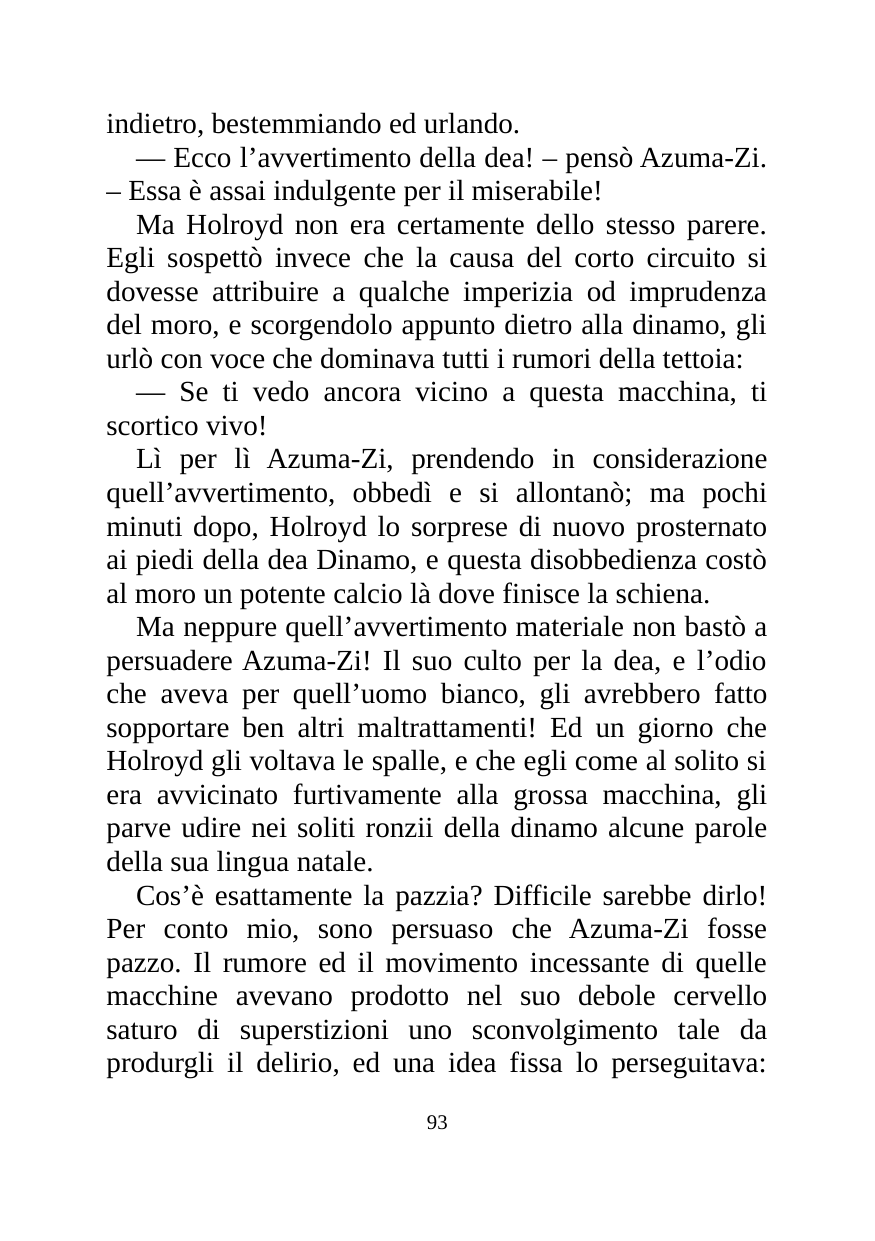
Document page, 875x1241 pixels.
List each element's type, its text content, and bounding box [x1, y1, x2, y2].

text Ma Holroyd non era certamente dello stesso parere. Egli sospettò invece che la causa del corto circuito si dovesse attribuire a qualche imperizia od imprudenza del moro, e scorgendolo appunto dietro alla dinamo, gli urlò con voce che dominava tutti i rumori della tettoia: [106, 207, 768, 374]
text indietro, bestemmiando ed urlando. [106, 106, 768, 140]
text — Ecco l’avvertimento della dea! – pensò Azuma-Zi. – Essa è assai indulgente per il miserabile! [106, 140, 768, 207]
text — Se ti vedo ancora vicino a questa macchina, ti scortico vivo! [106, 374, 768, 442]
text Lì per lì Azuma-Zi, prendendo in considerazione quell’avvertimento, obbedì e si allontanò; ma pochi minuti dopo, Holroyd lo sorprese di nuovo prosternato ai piedi della dea Dinamo, e questa disobbedienza costò al moro un potente calcio là dove finisce la schiena. [106, 442, 768, 609]
text Cos’è esattamente la pazzia? Difficile sarebbe dirlo! Per conto mio, sono persuaso che Azuma-Zi fosse pazzo. Il rumore ed il movimento incessante di quelle macchine avevano prodotto nel suo debole cervello saturo di superstizioni uno sconvolgimento tale da produrgli il delirio, ed una idea fissa lo perseguitava: [106, 878, 768, 1079]
text Ma neppure quell’avvertimento materiale non bastò a persuadere Azuma-Zi! Il suo culto per la dea, e l’odio che aveva per quell’uomo bianco, gli avrebbero fatto sopportare ben altri maltrattamenti! Ed un giorno che Holroyd gli voltava le spalle, e che egli come al solito si era avvicinato furtivamente alla grossa macchina, gli parve udire nei soliti ronzii della dinamo alcune parole della sua lingua natale. [106, 609, 768, 878]
